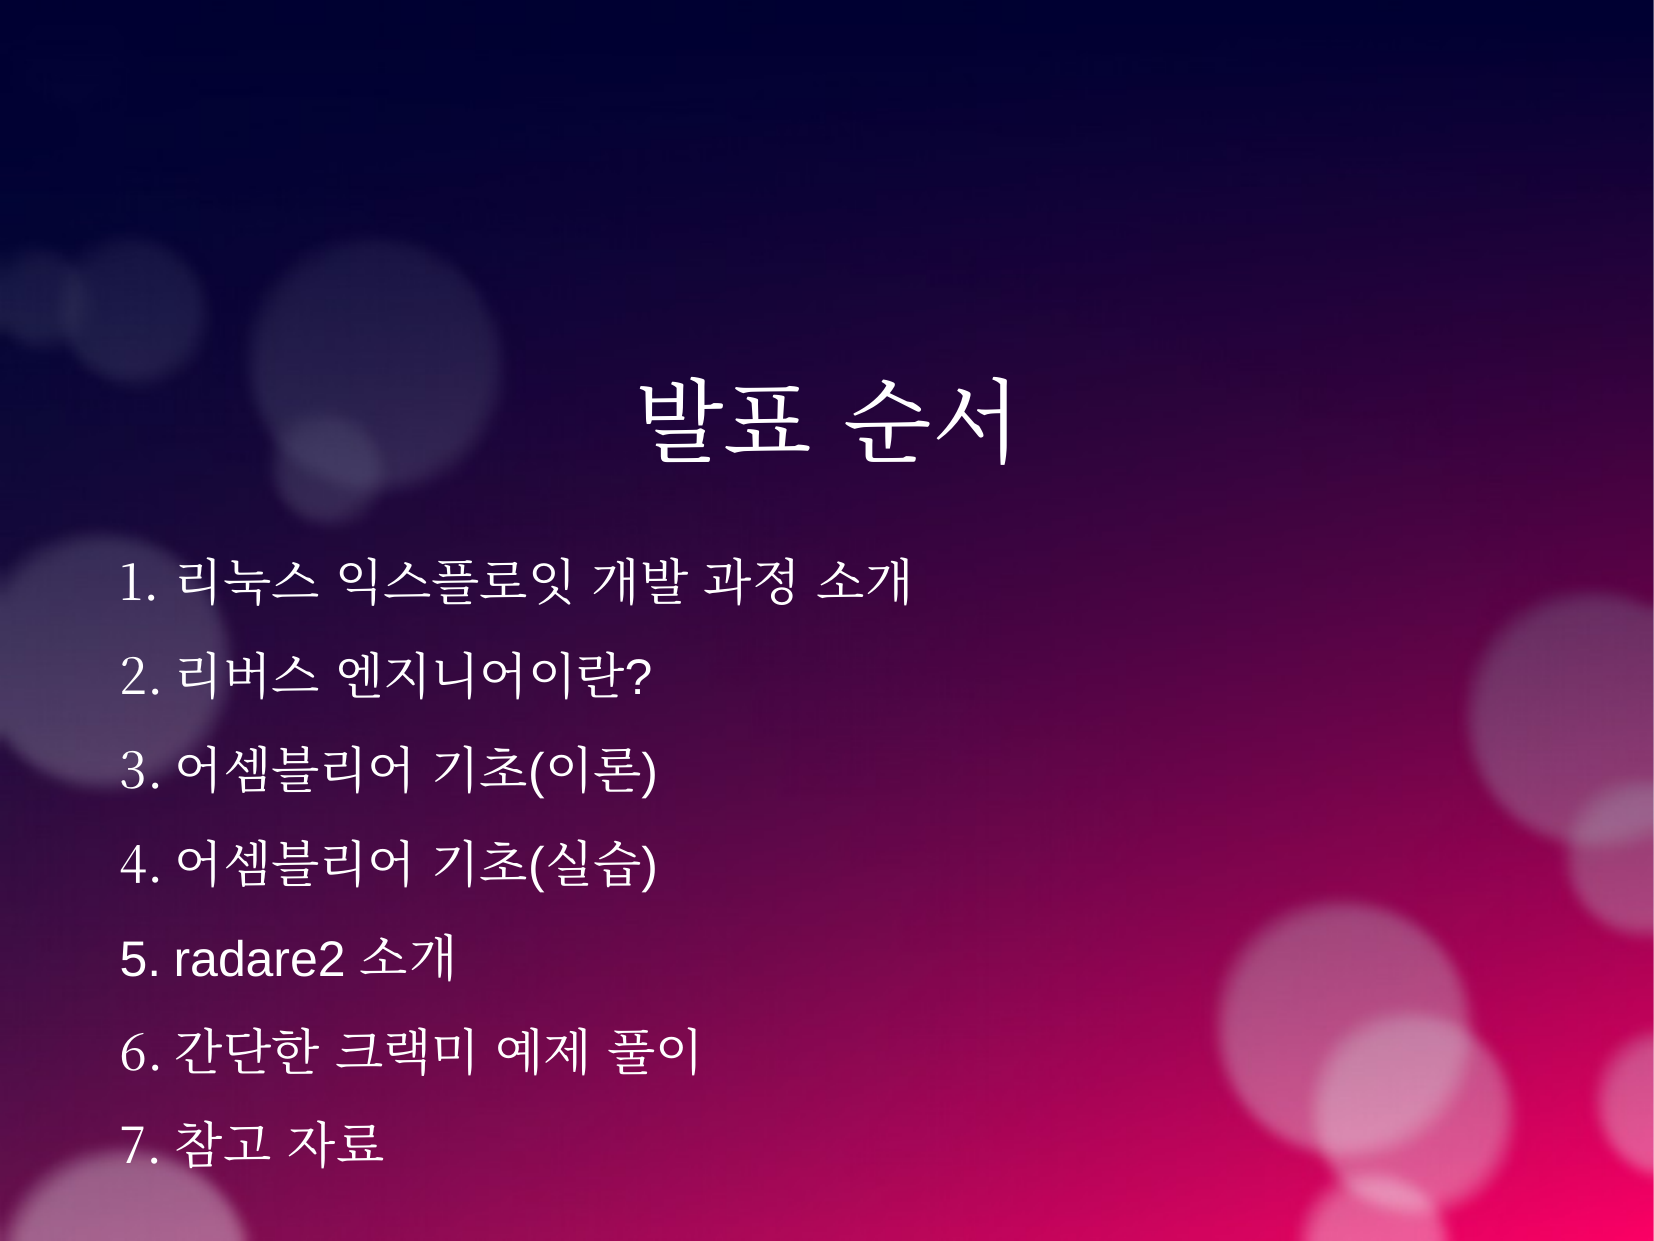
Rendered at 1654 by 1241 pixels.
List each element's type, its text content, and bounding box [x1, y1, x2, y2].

picture [0, 0, 1654, 1241]
title 발표 순서 [82, 312, 1571, 520]
list 리눅스 익스플로잇 개발 과정 소개 리버스 엔지니어이란? 어셈블리어 기초(이론) 어셈블리어 기초(실습) radare2 소개 간단한 크랙미 예제 풀이 참고 자료 [106, 543, 1595, 1182]
